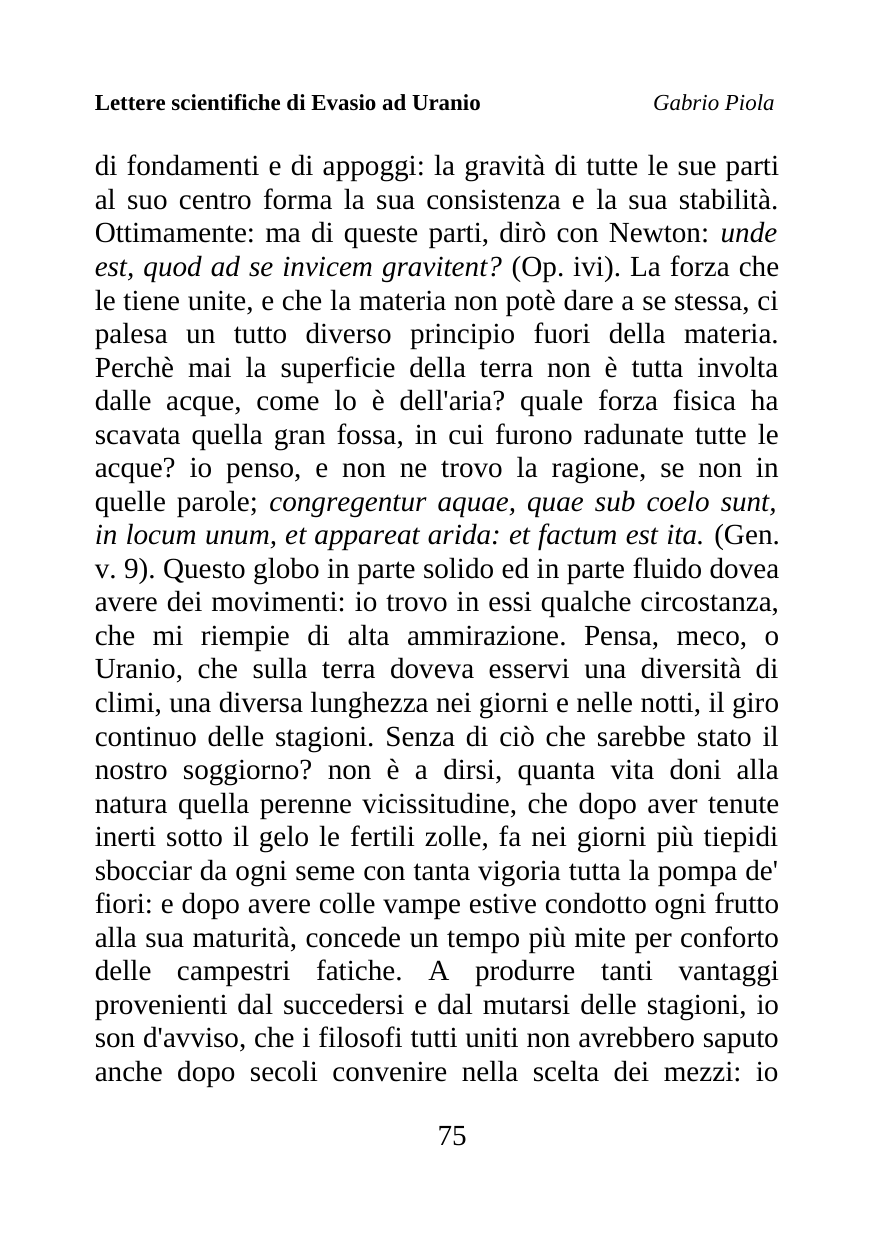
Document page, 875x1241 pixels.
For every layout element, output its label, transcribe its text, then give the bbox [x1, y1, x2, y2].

text di fondamenti e di appoggi: la gravità di tutte le sue parti al suo centro forma la sua consistenza e la sua stabilità. Ottimamente: ma di queste parti, dirò con Newton: unde est, quod ad se invicem gravitent? (Op. ivi). La forza che le tiene unite, e che la materia non potè dare a se stessa, ci palesa un tutto diverso principio fuori della materia. Perchè mai la superficie della terra non è tutta involta dalle acque, come lo è dell'aria? quale forza fisica ha scavata quella gran fossa, in cui furono radunate tutte le acque? io penso, e non ne trovo la ragione, se non in quelle parole; congregentur aquae, quae sub coelo sunt, in locum unum, et appareat arida: et factum est ita. (Gen. v. 9). Questo globo in parte solido ed in parte fluido dovea avere dei movimenti: io trovo in essi qualche circostanza, che mi riempie di alta ammirazione. Pensa, meco, o Uranio, che sulla terra doveva esservi una diversità di climi, una diversa lunghezza nei giorni e nelle notti, il giro continuo delle stagioni. Senza di ciò che sarebbe stato il nostro soggiorno? non è a dirsi, quanta vita doni alla natura quella perenne vicissitudine, che dopo aver tenute inerti sotto il gelo le fertili zolle, fa nei giorni più tiepidi sbocciar da ogni seme con tanta vigoria tutta la pompa de' fiori: e dopo avere colle vampe estive condotto ogni frutto alla sua maturità, concede un tempo più mite per conforto delle campestri fatiche. A produrre tanti vantaggi provenienti dal succedersi e dal mutarsi delle stagioni, io son d'avviso, che i filosofi tutti uniti non avrebbero saputo anche dopo secoli convenire nella scelta dei mezzi: io [94, 148, 779, 1088]
